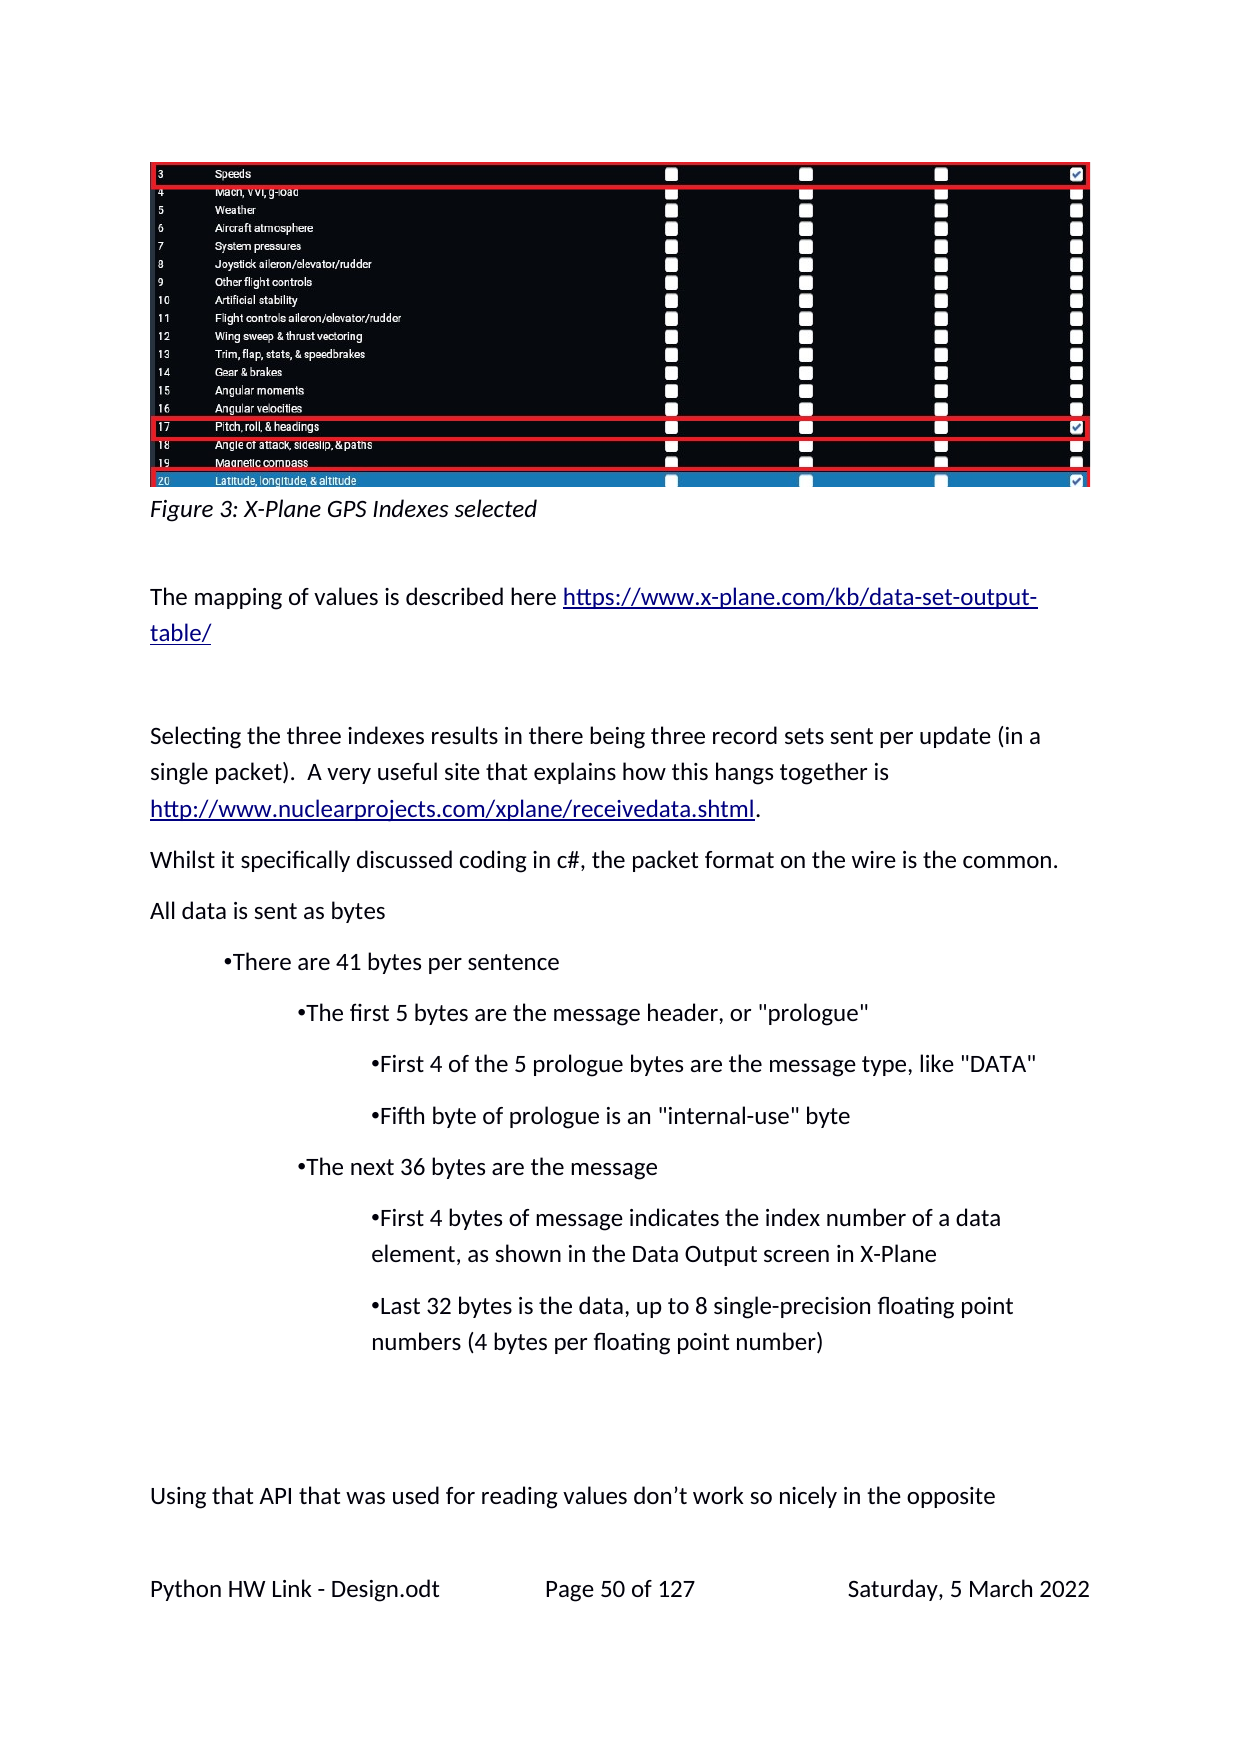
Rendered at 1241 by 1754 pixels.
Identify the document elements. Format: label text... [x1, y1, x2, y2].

picture [150, 162, 1091, 487]
list There are 41 bytes per sentence [150, 946, 1090, 977]
list Fifth byte of prologue is an "internal-use" byte [150, 1100, 1090, 1130]
list First 4 of the 5 prologue bytes are the message type, like "DATA" [150, 1049, 1090, 1079]
list First 4 bytes of message indicates the index number of a data element, as shown in the Data Output screen in X-Plane [150, 1202, 1090, 1269]
text The mapping of values is described here https://www.x-plane.com/kb/data-set-output-table/ [150, 581, 1090, 648]
list The next 36 bytes are the message [150, 1151, 1090, 1181]
text All data is sent as bytes [150, 895, 1090, 926]
text Figure 3: X-Plane GPS Indexes selected [150, 487, 1090, 524]
text Selecting the three indexes results in there being three record sets sent per update (in a single packet). A very useful site that explains how this hangs together is http://www.nuclearprojects.com/xplane/receivedata.shtml. [150, 720, 1090, 823]
text Using that API that was used for reading values don’t work so nicely in the opposite [150, 1480, 1090, 1510]
list The first 5 bytes are the message header, or "prologue" [150, 997, 1090, 1028]
text Whilst it specifically discussed coding in c#, the packet format on the wire is the common. [150, 844, 1090, 874]
list Last 32 bytes is the data, up to 8 single-precision floating point numbers (4 bytes per floating point number) [150, 1290, 1090, 1357]
